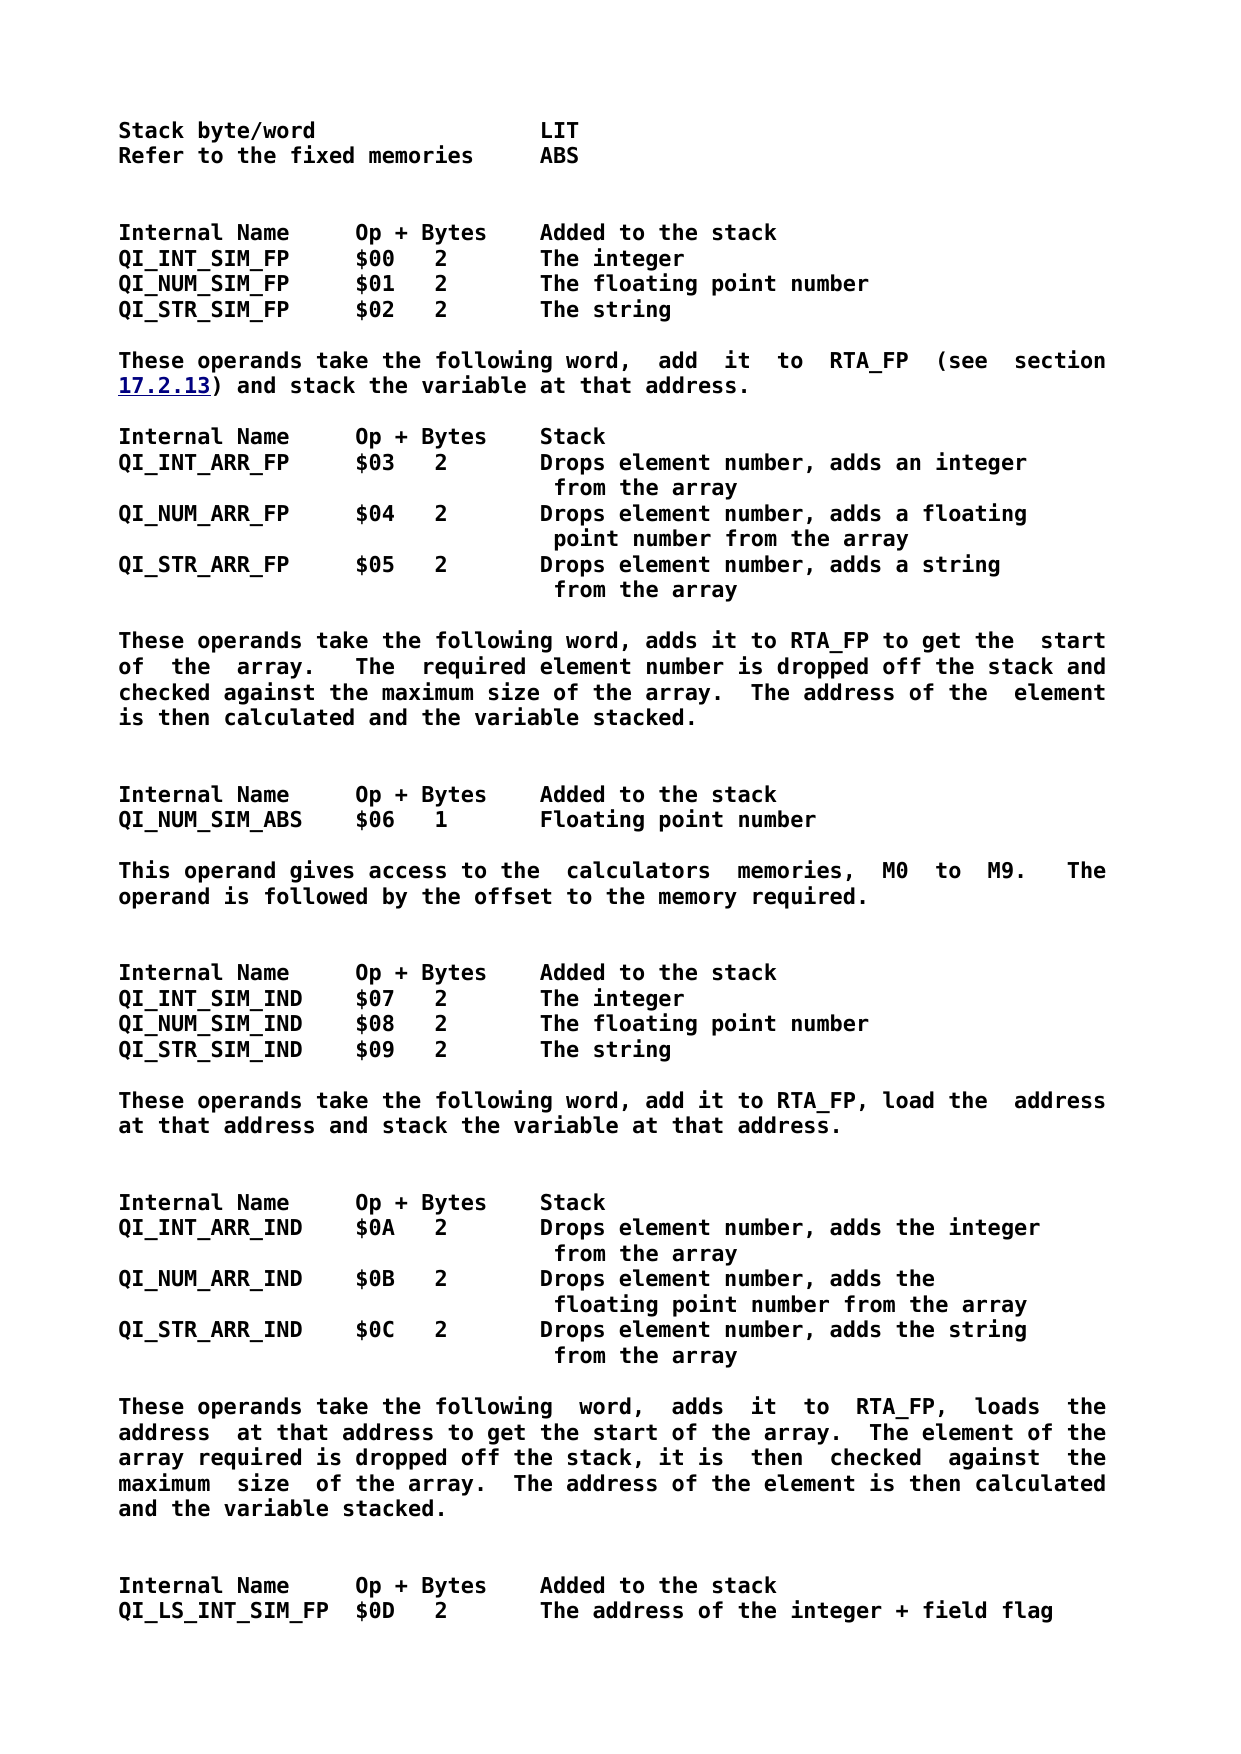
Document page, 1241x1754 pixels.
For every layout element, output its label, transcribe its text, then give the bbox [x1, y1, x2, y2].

text These operands take the following word, adds it to RTA_FP to get the start [118, 628, 1122, 654]
text These operands take the following word, adds it to RTA_FP, loads the [118, 1394, 1122, 1420]
text QI_NUM_SIM_FP $01 2 The floating point number [118, 271, 1122, 297]
text and the variable stacked. [118, 1496, 1122, 1522]
text at that address and stack the variable at that address. [118, 1113, 1122, 1139]
text Stack byte/word LIT [118, 118, 1122, 144]
text QI_INT_SIM_FP $00 2 The integer [118, 246, 1122, 271]
text These operands take the following word, add it to RTA_FP, load the address [118, 1088, 1122, 1113]
text Internal Name Op + Bytes Added to the stack [118, 960, 1122, 986]
text operand is followed by the offset to the memory required. [118, 884, 1122, 909]
text QI_NUM_ARR_FP $04 2 Drops element number, adds a floating [118, 501, 1122, 526]
text Internal Name Op + Bytes Stack [118, 1190, 1122, 1216]
text Internal Name Op + Bytes Added to the stack [118, 1573, 1122, 1598]
text from the array [118, 577, 1122, 603]
text These operands take the following word, add it to RTA_FP (see section [118, 348, 1122, 373]
text is then calculated and the variable stacked. [118, 705, 1122, 731]
text QI_NUM_SIM_IND $08 2 The floating point number [118, 1011, 1122, 1037]
text Internal Name Op + Bytes Added to the stack [118, 220, 1122, 246]
text QI_STR_SIM_IND $09 2 The string [118, 1037, 1122, 1062]
text checked against the maximum size of the array. The address of the element [118, 679, 1122, 705]
text QI_LS_INT_SIM_FP $0D 2 The address of the integer + field flag [118, 1598, 1122, 1624]
text QI_STR_ARR_FP $05 2 Drops element number, adds a string [118, 552, 1122, 577]
text QI_STR_SIM_FP $02 2 The string [118, 297, 1122, 322]
text point number from the array [118, 526, 1122, 552]
text from the array [118, 475, 1122, 501]
text QI_INT_ARR_FP $03 2 Drops element number, adds an integer [118, 450, 1122, 475]
text QI_INT_ARR_IND $0A 2 Drops element number, adds the integer [118, 1216, 1122, 1241]
text 17.2.13) and stack the variable at that address. [118, 373, 1122, 399]
text address at that address to get the start of the array. The element of the [118, 1420, 1122, 1445]
text floating point number from the array [118, 1292, 1122, 1318]
text QI_NUM_ARR_IND $0B 2 Drops element number, adds the [118, 1267, 1122, 1292]
text QI_INT_SIM_IND $07 2 The integer [118, 986, 1122, 1011]
text maximum size of the array. The address of the element is then calculated [118, 1471, 1122, 1496]
text QI_STR_ARR_IND $0C 2 Drops element number, adds the string [118, 1318, 1122, 1343]
text array required is dropped off the stack, it is then checked against the [118, 1445, 1122, 1471]
text Internal Name Op + Bytes Added to the stack [118, 782, 1122, 807]
text Internal Name Op + Bytes Stack [118, 424, 1122, 450]
text from the array [118, 1343, 1122, 1369]
text Refer to the fixed memories ABS [118, 144, 1122, 169]
text This operand gives access to the calculators memories, M0 to M9. The [118, 858, 1122, 884]
text from the array [118, 1241, 1122, 1267]
text QI_NUM_SIM_ABS $06 1 Floating point number [118, 807, 1122, 833]
text of the array. The required element number is dropped off the stack and [118, 654, 1122, 679]
